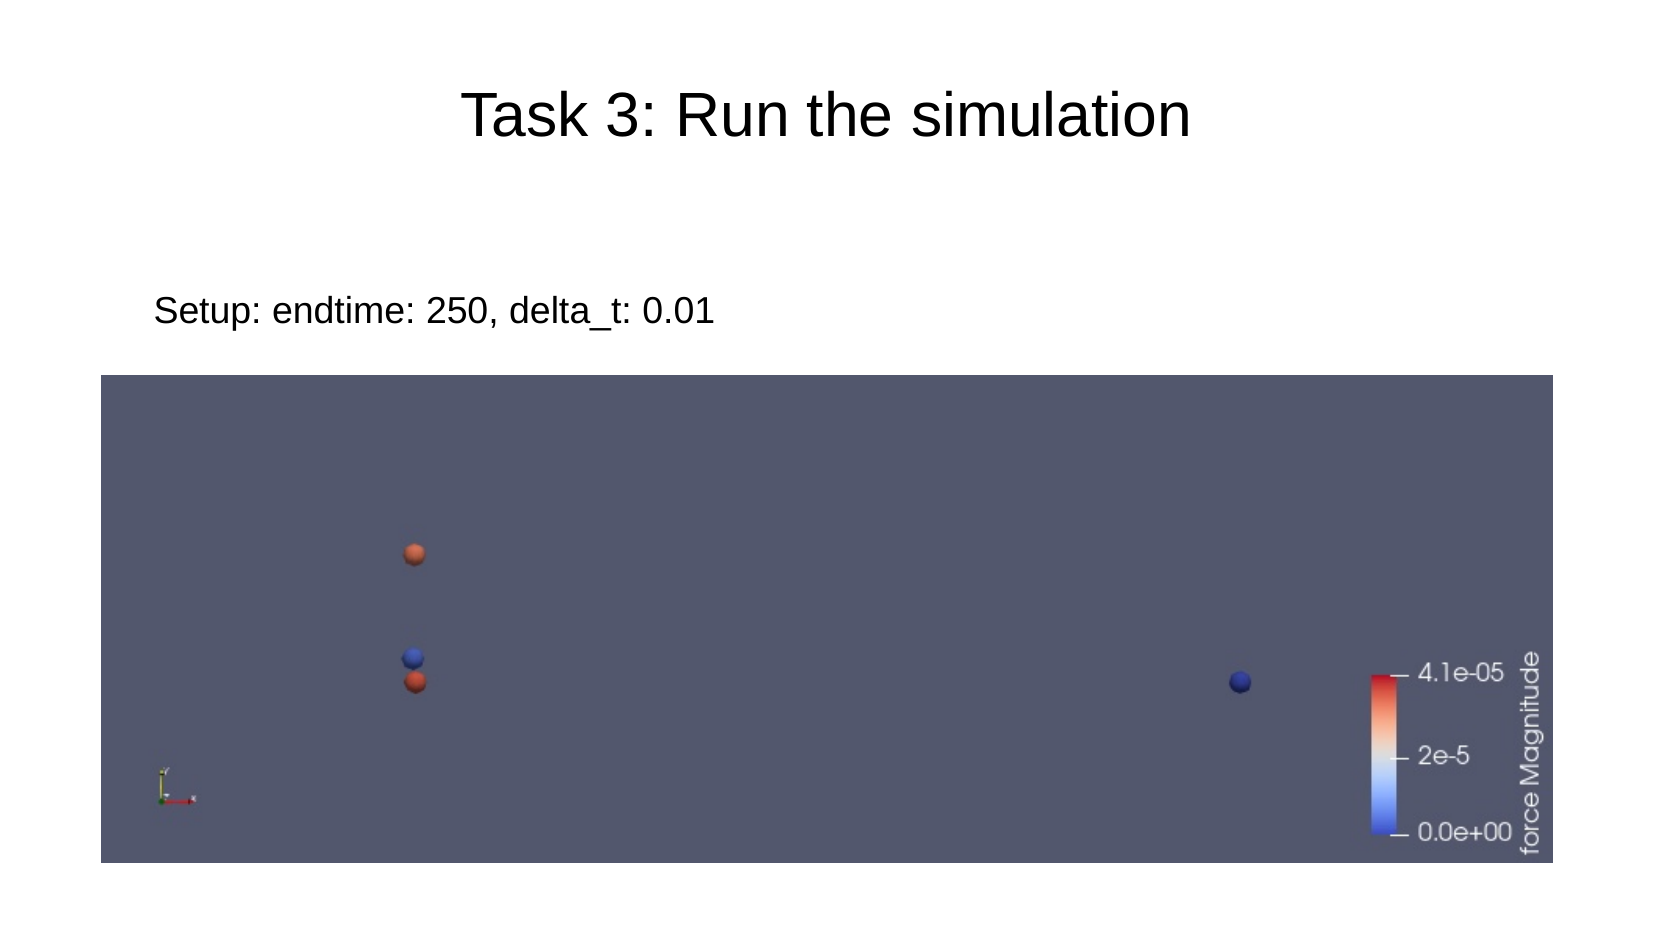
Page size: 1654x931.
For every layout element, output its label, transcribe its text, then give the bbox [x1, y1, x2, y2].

title Task 3: Run the simulation [82, 37, 1571, 193]
picture [101, 375, 1553, 863]
list Setup: endtime: 250, delta_t: 0.01 [82, 217, 1463, 475]
